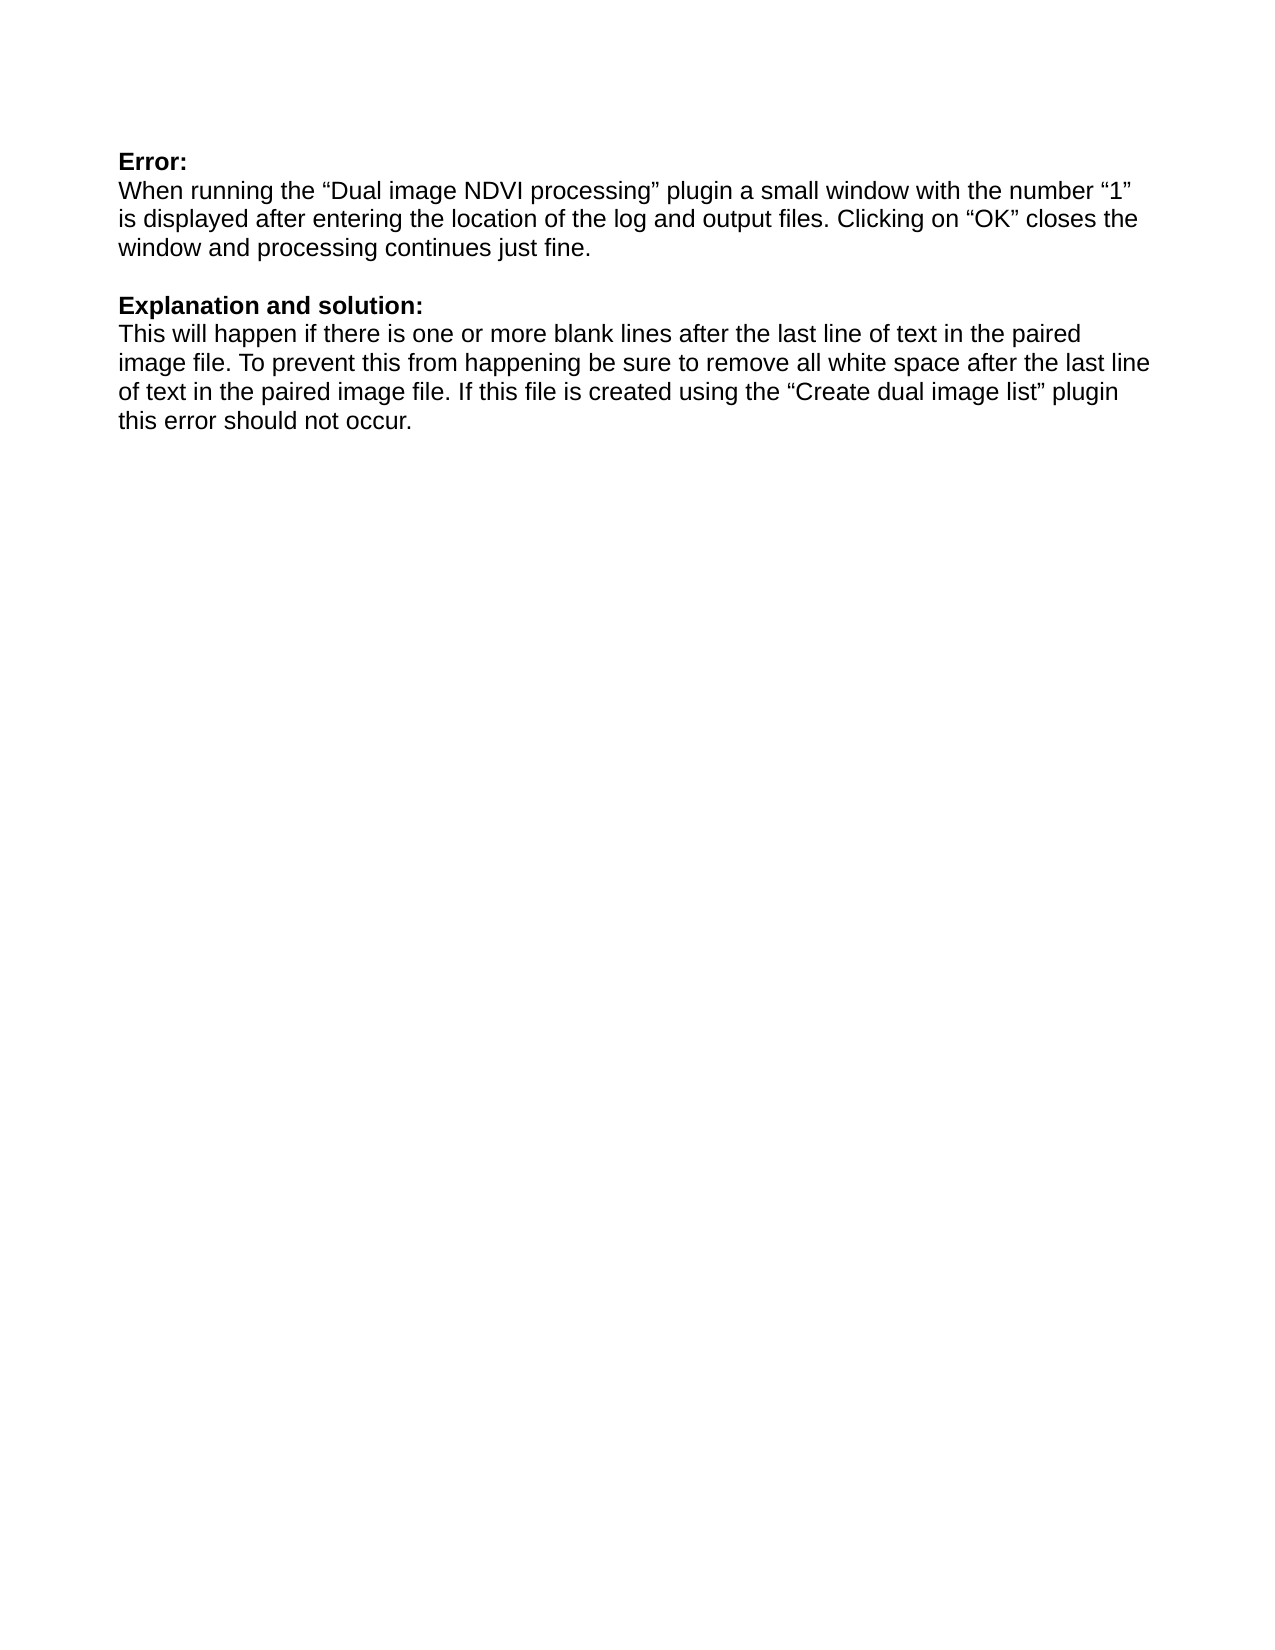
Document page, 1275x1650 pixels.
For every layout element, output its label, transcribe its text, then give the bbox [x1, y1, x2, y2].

text This will happen if there is one or more blank lines after the last line of text in the paired image file. To prevent this from happening be sure to remove all white space after the last line of text in the paired image file. If this file is created using the “Create dual image list” plugin this error should not occur. [118, 319, 1157, 434]
text Error: [118, 147, 1157, 176]
text Explanation and solution: [118, 291, 1157, 319]
text When running the “Dual image NDVI processing” plugin a small window with the number “1” is displayed after entering the location of the log and output files. Clicking on “OK” closes the window and processing continues just fine. [118, 176, 1157, 262]
